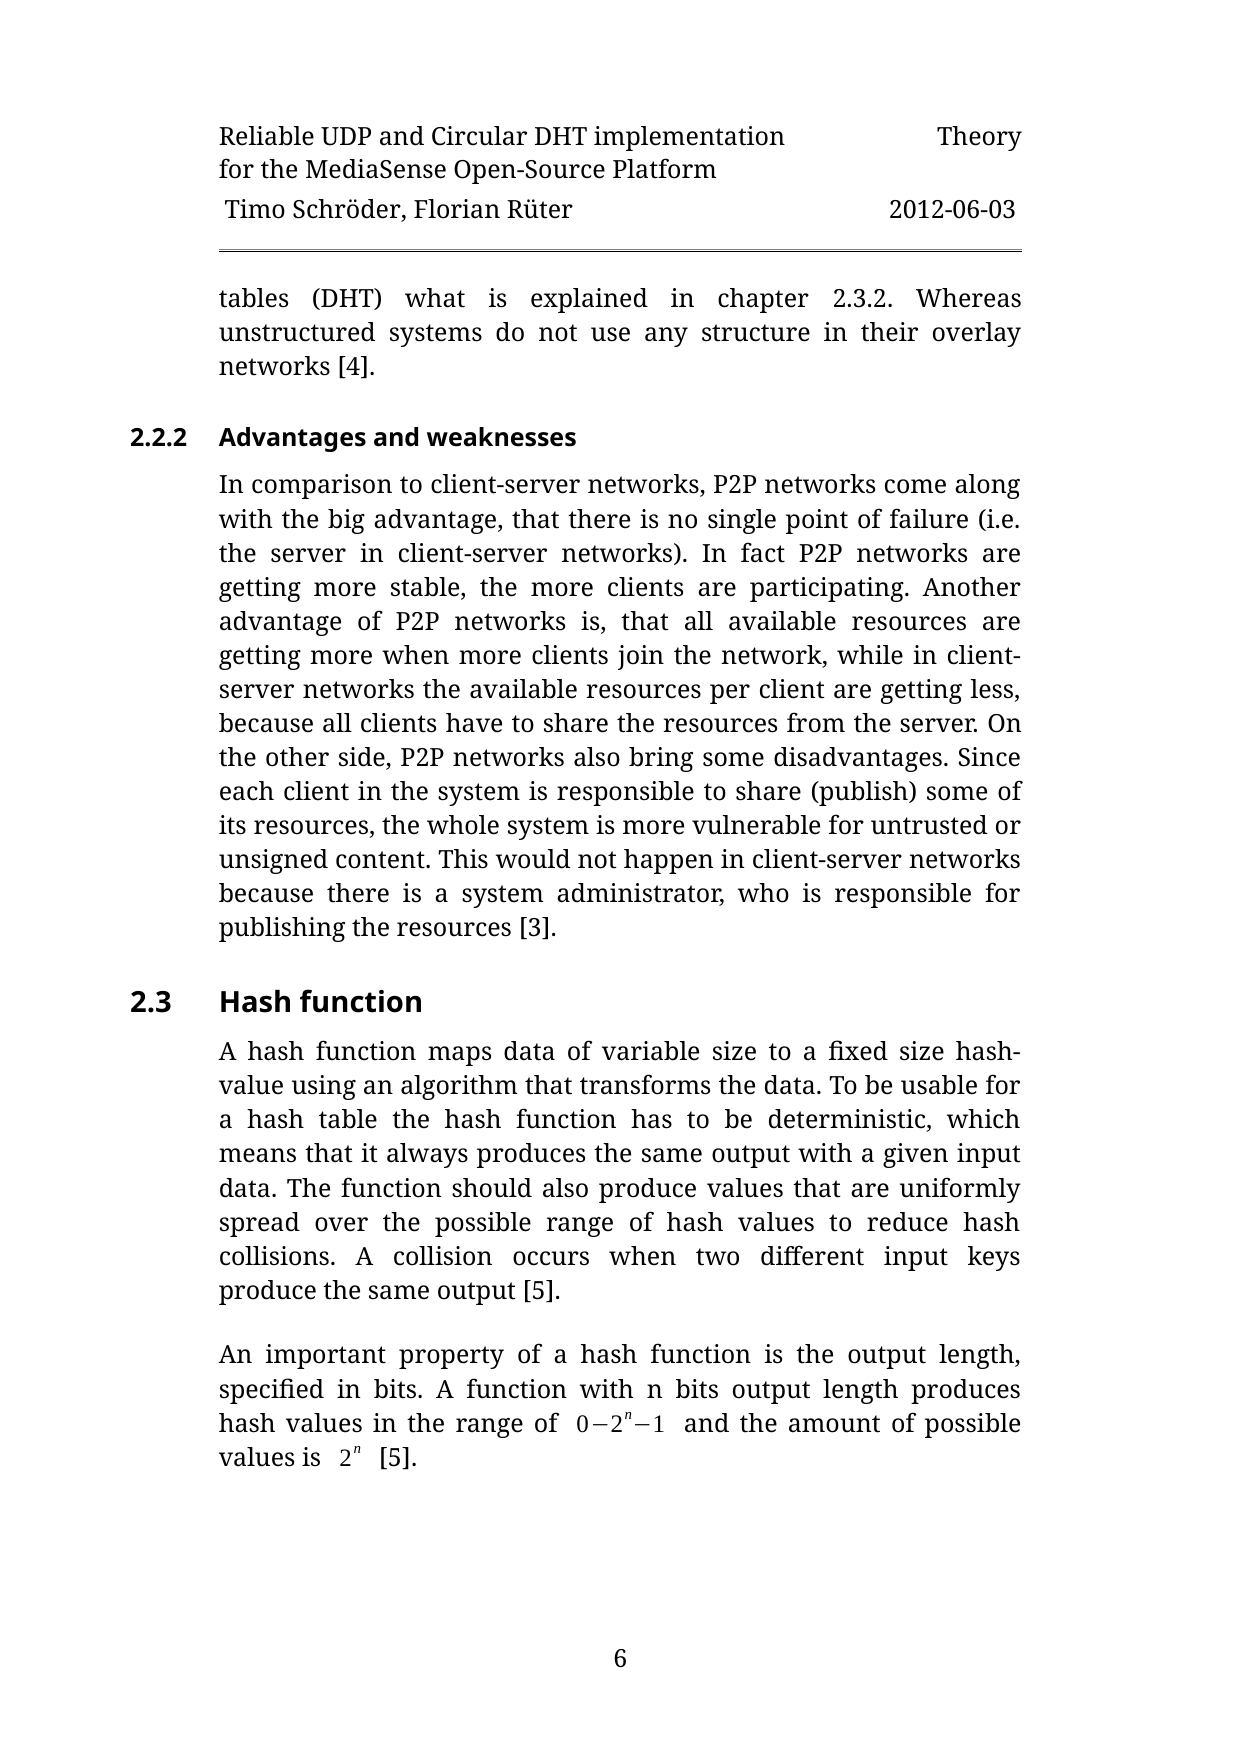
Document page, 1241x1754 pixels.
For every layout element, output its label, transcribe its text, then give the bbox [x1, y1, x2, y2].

subtitle Hash function [130, 981, 1022, 1021]
text A hash function maps data of variable size to a fixed size hash-value using an algorithm that transforms the data. To be usable for a hash table the hash function has to be deterministic, which means that it always produces the same output with a given input data. The function should also produce values that are uniformly spread over the possible range of hash values to reduce hash collisions. A collision occurs when two different input keys produce the same output [5]. [218, 1034, 1022, 1306]
text In comparison to client-server networks, P2P networks come along with the big advantage, that there is no single point of failure (i.e. the server in client-server networks). In fact P2P networks are getting more stable, the more clients are participating. Another advantage of P2P networks is, that all available resources are getting more when more clients join the network, while in client-server networks the available resources per client are getting less, because all clients have to share the resources from the server. On the other side, P2P networks also bring some disadvantages. Since each client in the system is responsible to share (publish) some of its resources, the whole system is more vulnerable for untrusted or unsigned content. This would not happen in client-server networks because there is a system administrator, who is responsible for publishing the resources [3]. [218, 467, 1022, 944]
subtitle Advantages and weaknesses [130, 420, 1022, 454]
text An important property of a hash function is the output length, specified in bits. A function with n bits output length produces hash values in the range ofand the amount of possible values is[5]. [218, 1337, 1022, 1473]
text tables (DHT) what is explained in chapter 2.3.2. Whereas unstructured systems do not use any structure in their overlay networks [4]. [218, 281, 1022, 383]
